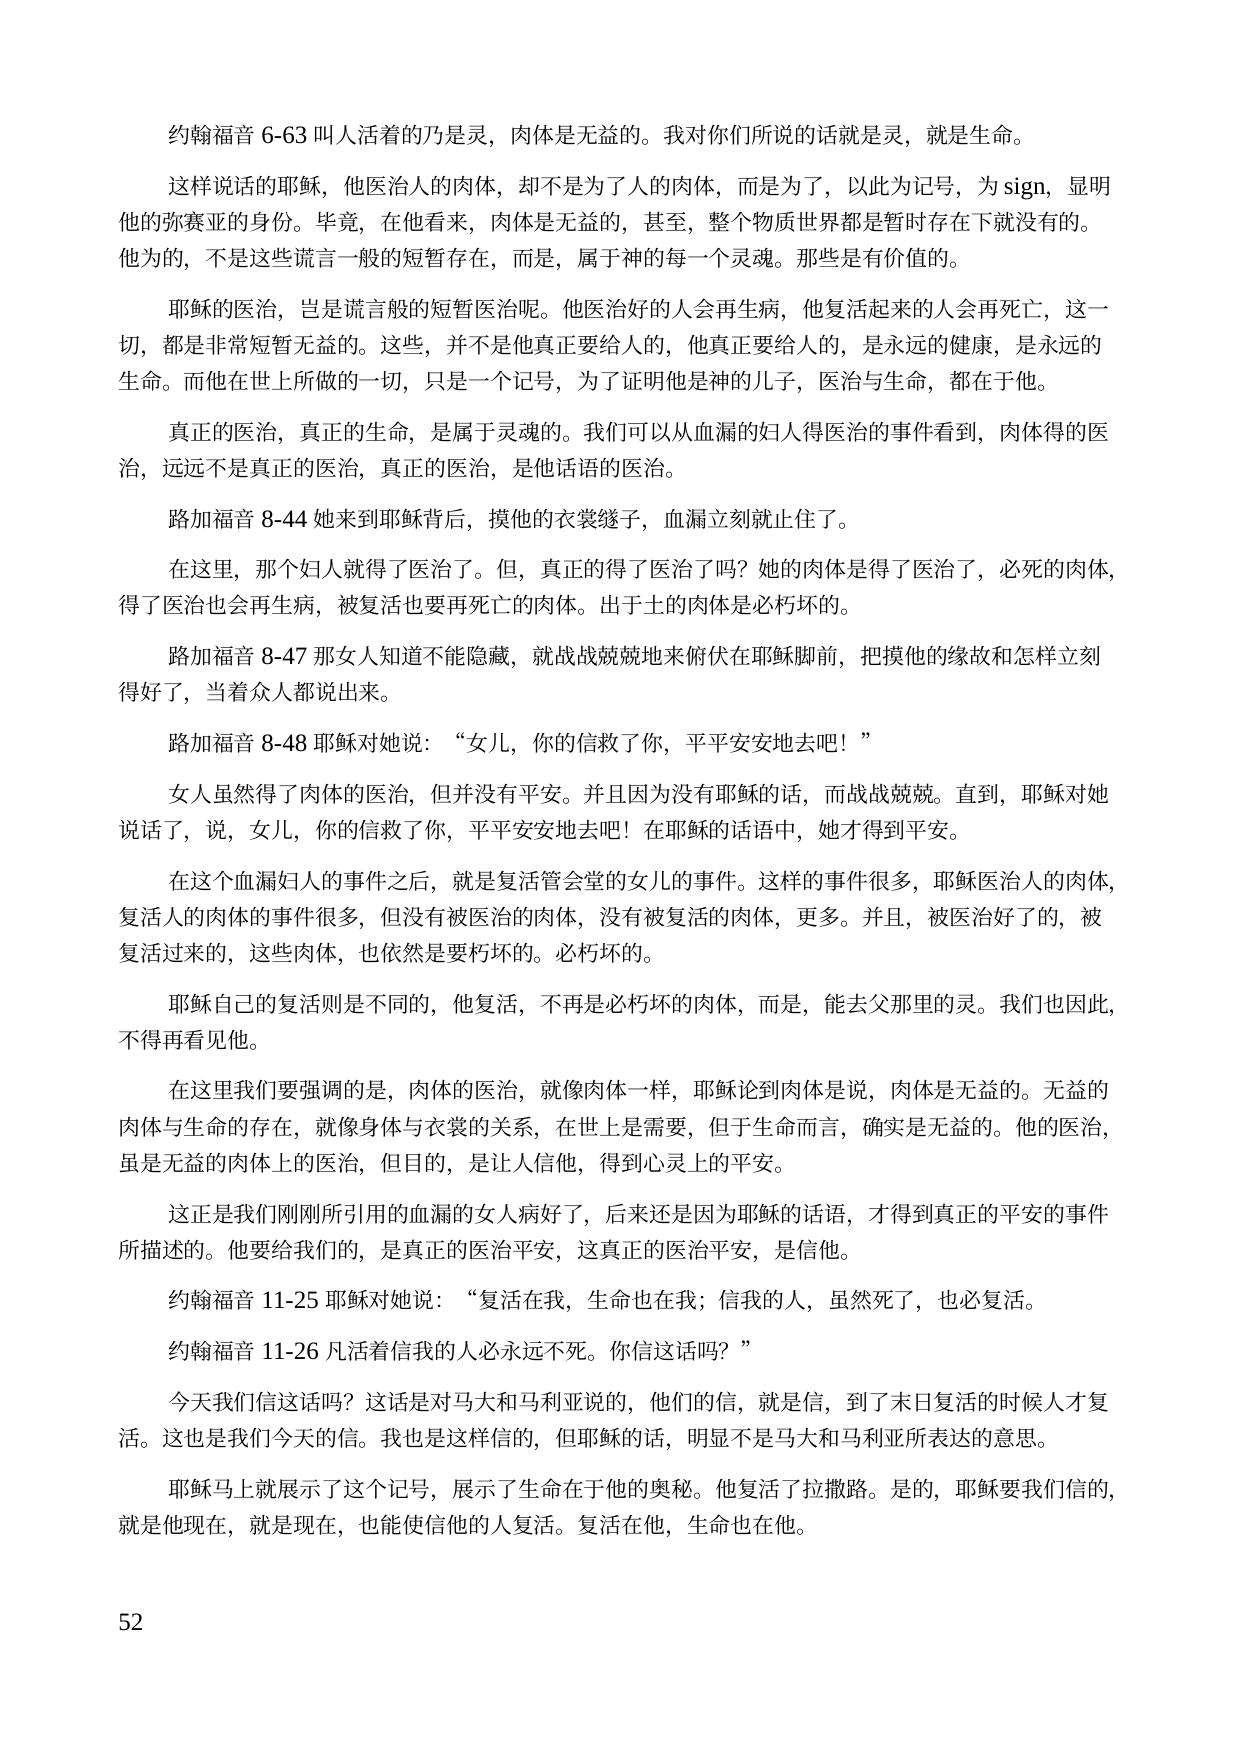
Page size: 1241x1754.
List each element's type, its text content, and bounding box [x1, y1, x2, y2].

text 耶稣自己的复活则是不同的，他复活，不再是必朽坏的肉体，而是，能去父那里的灵。我们也因此，不得再看见他。 [118, 987, 1122, 1054]
text 真正的医治，真正的生命，是属于灵魂的。我们可以从血漏的妇人得医治的事件看到，肉体得的医治，远远不是真正的医治，真正的医治，是他话语的医治。 [118, 415, 1122, 482]
text 路加福音 8-44 她来到耶稣背后，摸他的衣裳䍁子，血漏立刻就止住了。 [118, 502, 1122, 533]
text 女人虽然得了肉体的医治，但并没有平安。并且因为没有耶稣的话，而战战兢兢。直到，耶稣对她说话了，说，女儿，你的信救了你，平平安安地去吧！在耶稣的话语中，她才得到平安。 [118, 777, 1122, 844]
text 在这个血漏妇人的事件之后，就是复活管会堂的女儿的事件。这样的事件很多，耶稣医治人的肉体，复活人的肉体的事件很多，但没有被医治的肉体，没有被复活的肉体，更多。并且，被医治好了的，被复活过来的，这些肉体，也依然是要朽坏的。必朽坏的。 [118, 864, 1122, 968]
text 路加福音 8-47 那女人知道不能隐藏，就战战兢兢地来俯伏在耶稣脚前，把摸他的缘故和怎样立刻得好了，当着众人都说出来。 [118, 639, 1122, 707]
text 这正是我们刚刚所引用的血漏的女人病好了，后来还是因为耶稣的话语，才得到真正的平安的事件所描述的。他要给我们的，是真正的医治平安，这真正的医治平安，是信他。 [118, 1197, 1122, 1264]
text 耶稣马上就展示了这个记号，展示了生命在于他的奥秘。他复活了拉撒路。是的，耶稣要我们信的，就是他现在，就是现在，也能使信他的人复活。复活在他，生命也在他。 [118, 1472, 1122, 1539]
text 耶稣的医治，岂是谎言般的短暂医治呢。他医治好的人会再生病，他复活起来的人会再死亡，这一切，都是非常短暂无益的。这些，并不是他真正要给人的，他真正要给人的，是永远的健康，是永远的生命。而他在世上所做的一切，只是一个记号，为了证明他是神的儿子，医治与生命，都在于他。 [118, 292, 1122, 396]
text 在这里我们要强调的是，肉体的医治，就像肉体一样，耶稣论到肉体是说，肉体是无益的。无益的肉体与生命的存在，就像身体与衣裳的关系，在世上是需要，但于生命而言，确实是无益的。他的医治，虽是无益的肉体上的医治，但目的，是让人信他，得到心灵上的平安。 [118, 1074, 1122, 1177]
text 约翰福音 6-63 叫人活着的乃是灵，肉体是无益的。我对你们所说的话就是灵，就是生命。 [118, 118, 1122, 149]
text 今天我们信这话吗？这话是对马大和马利亚说的，他们的信，就是信，到了末日复活的时候人才复活。这也是我们今天的信。我也是这样信的，但耶稣的话，明显不是马大和马利亚所表达的意思。 [118, 1385, 1122, 1453]
text 约翰福音 11-25 耶稣对她说：“复活在我，生命也在我；信我的人，虽然死了，也必复活。 [118, 1284, 1122, 1315]
text 在这里，那个妇人就得了医治了。但，真正的得了医治了吗？她的肉体是得了医治了，必死的肉体，得了医治也会再生病，被复活也要再死亡的肉体。出于土的肉体是必朽坏的。 [118, 552, 1122, 620]
text 这样说话的耶稣，他医治人的肉体，却不是为了人的肉体，而是为了，以此为记号，为sign，显明他的弥赛亚的身份。毕竟，在他看来，肉体是无益的，甚至，整个物质世界都是暂时存在下就没有的。他为的，不是这些谎言一般的短暂存在，而是，属于神的每一个灵魂。那些是有价值的。 [118, 169, 1122, 273]
text 路加福音 8-48 耶稣对她说：“女儿，你的信救了你，平平安安地去吧！” [118, 726, 1122, 758]
text 约翰福音 11-26 凡活着信我的人必永远不死。你信这话吗？” [118, 1334, 1122, 1366]
